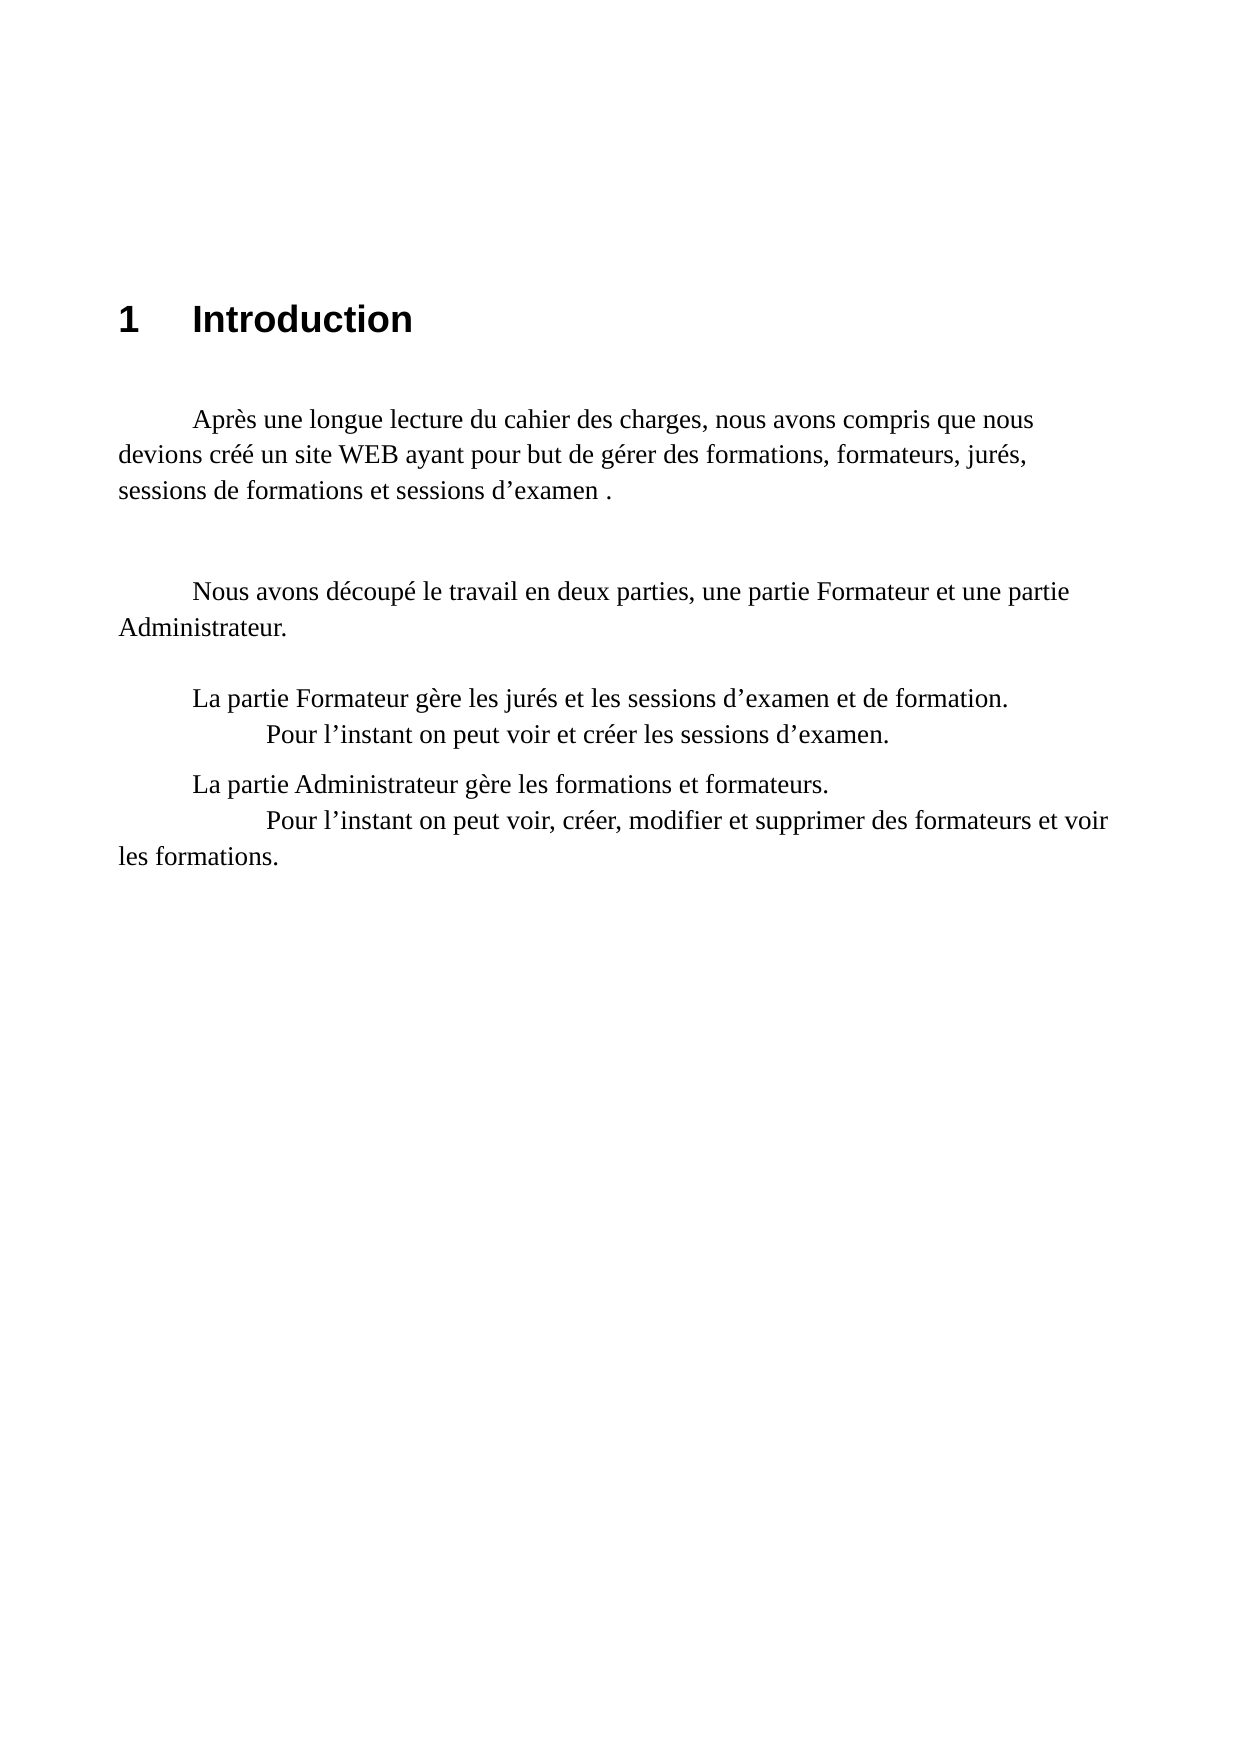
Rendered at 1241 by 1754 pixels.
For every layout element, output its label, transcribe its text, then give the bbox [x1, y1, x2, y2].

subtitle Introduction [118, 296, 1122, 340]
text Après une longue lecture du cahier des charges, nous avons compris que nous devions créé un site WEB ayant pour but de gérer des formations, formateurs, jurés, sessions de formations et sessions d’examen . [118, 403, 1122, 506]
text Nous avons découpé le travail en deux parties, une partie Formateur et une partie Administrateur. La partie Formateur gère les jurés et les sessions d’examen et de formation. Pour l’instant on peut voir et créer les sessions d’examen. [118, 575, 1122, 749]
text La partie Administrateur gère les formations et formateurs. Pour l’instant on peut voir, créer, modifier et supprimer des formateurs et voir les formations. [118, 768, 1122, 871]
